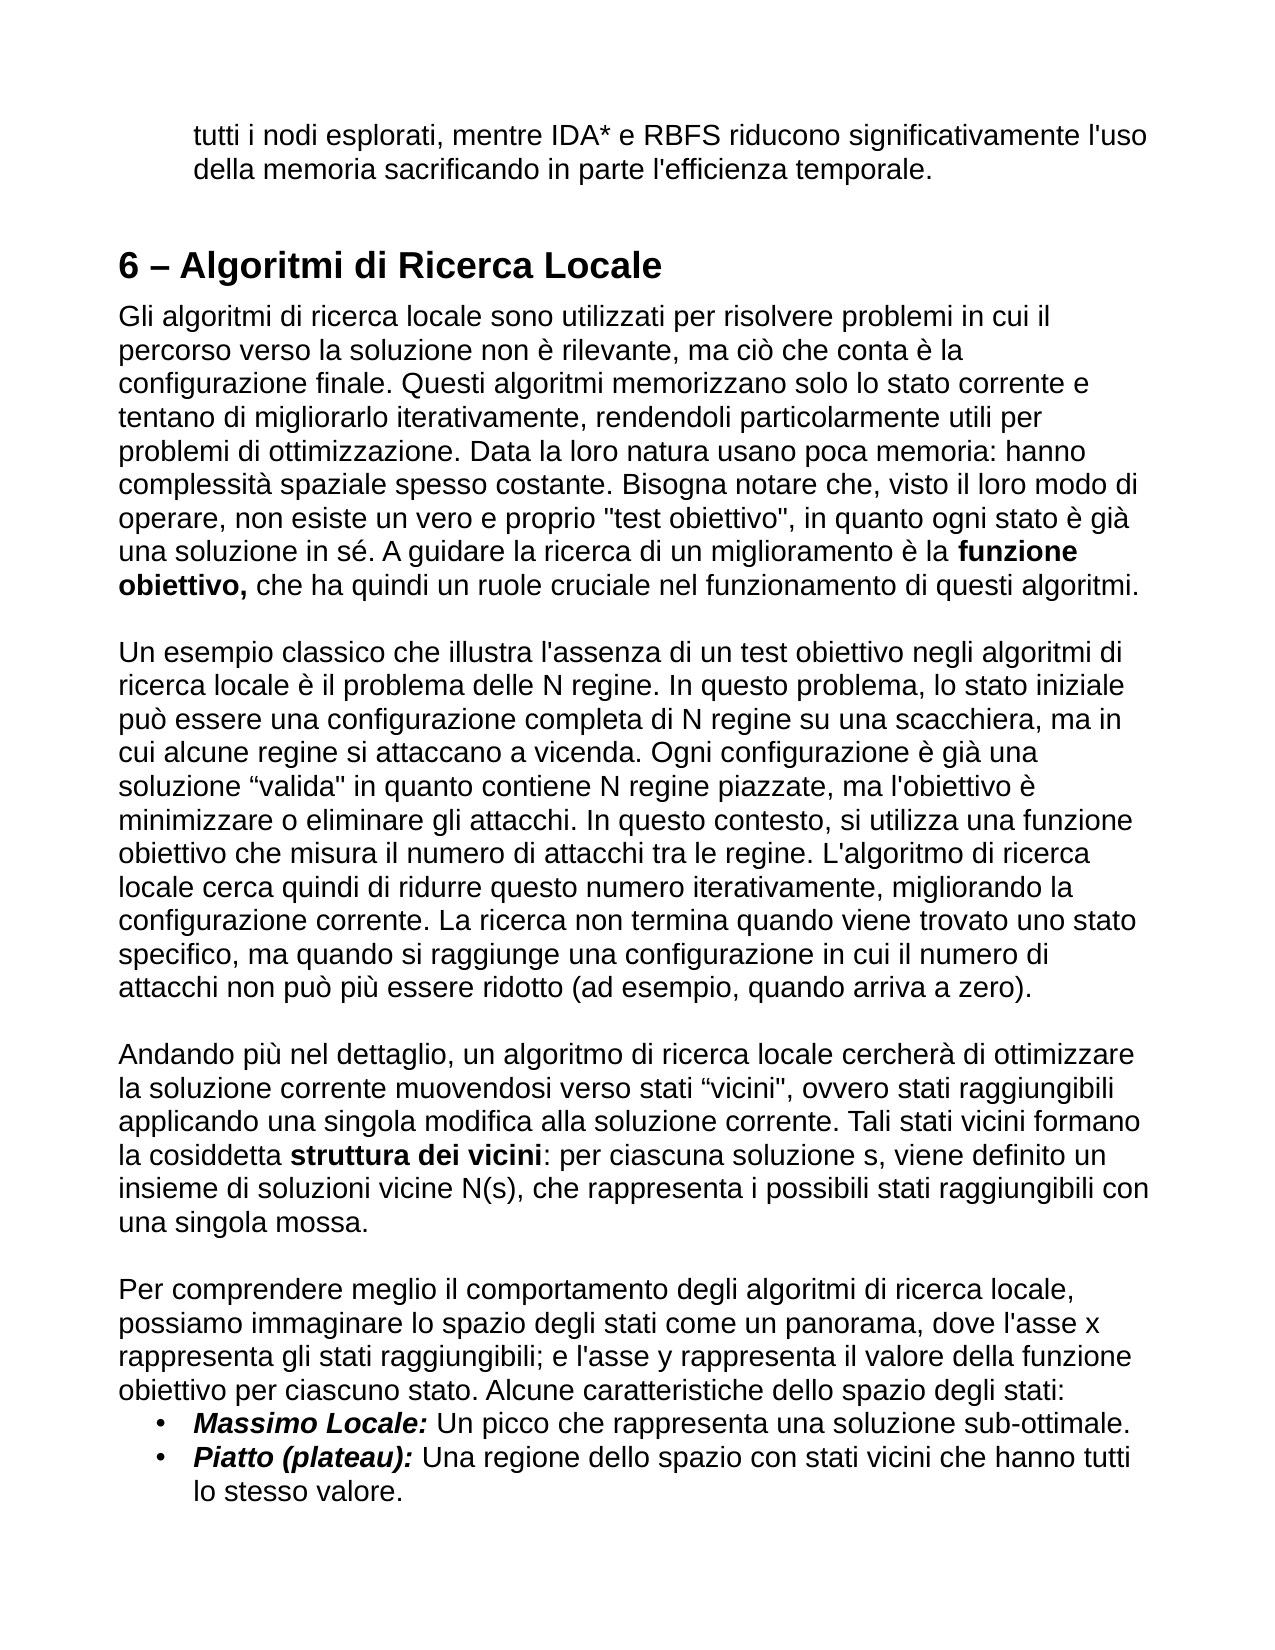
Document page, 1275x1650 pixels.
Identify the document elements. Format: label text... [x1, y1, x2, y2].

text Per comprendere meglio il comportamento degli algoritmi di ricerca locale, possiamo immaginare lo spazio degli stati come un panorama, dove l'asse x rappresenta gli stati raggiungibili; e l'asse y rappresenta il valore della funzione obiettivo per ciascuno stato. Alcune caratteristiche dello spazio degli stati: [118, 1272, 1157, 1406]
list tutti i nodi esplorati, mentre IDA* e RBFS riducono significativamente l'uso della memoria sacrificando in parte l'efficienza temporale. [156, 118, 1157, 185]
subtitle 6 – Algoritmi di Ricerca Locale [118, 244, 1157, 287]
list Massimo Locale: Un picco che rappresenta una soluzione sub-ottimale. [156, 1406, 1157, 1440]
list Piatto (plateau): Una regione dello spazio con stati vicini che hanno tutti lo stesso valore. [156, 1440, 1157, 1507]
text Gli algoritmi di ricerca locale sono utilizzati per risolvere problemi in cui il percorso verso la soluzione non è rilevante, ma ciò che conta è la configurazione finale. Questi algoritmi memorizzano solo lo stato corrente e tentano di migliorarlo iterativamente, rendendoli particolarmente utili per problemi di ottimizzazione. Data la loro natura usano poca memoria: hanno complessità spaziale spesso costante. Bisogna notare che, visto il loro modo di operare, non esiste un vero e proprio "test obiettivo", in quanto ogni stato è già una soluzione in sé. A guidare la ricerca di un miglioramento è la funzione obiettivo, che ha quindi un ruole cruciale nel funzionamento di questi algoritmi. [118, 299, 1157, 601]
text Un esempio classico che illustra l'assenza di un test obiettivo negli algoritmi di ricerca locale è il problema delle N regine. In questo problema, lo stato iniziale può essere una configurazione completa di N regine su una scacchiera, ma in cui alcune regine si attaccano a vicenda. Ogni configurazione è già una soluzione “valida" in quanto contiene N regine piazzate, ma l'obiettivo è minimizzare o eliminare gli attacchi. In questo contesto, si utilizza una funzione obiettivo che misura il numero di attacchi tra le regine. L'algoritmo di ricerca locale cerca quindi di ridurre questo numero iterativamente, migliorando la configurazione corrente. La ricerca non termina quando viene trovato uno stato specifico, ma quando si raggiunge una configurazione in cui il numero di attacchi non può più essere ridotto (ad esempio, quando arriva a zero). [118, 635, 1157, 1004]
text Andando più nel dettaglio, un algoritmo di ricerca locale cercherà di ottimizzare la soluzione corrente muovendosi verso stati “vicini", ovvero stati raggiungibili applicando una singola modifica alla soluzione corrente. Tali stati vicini formano la cosiddetta struttura dei vicini: per ciascuna soluzione s, viene definito un insieme di soluzioni vicine N(s), che rappresenta i possibili stati raggiungibili con una singola mossa. [118, 1037, 1157, 1238]
